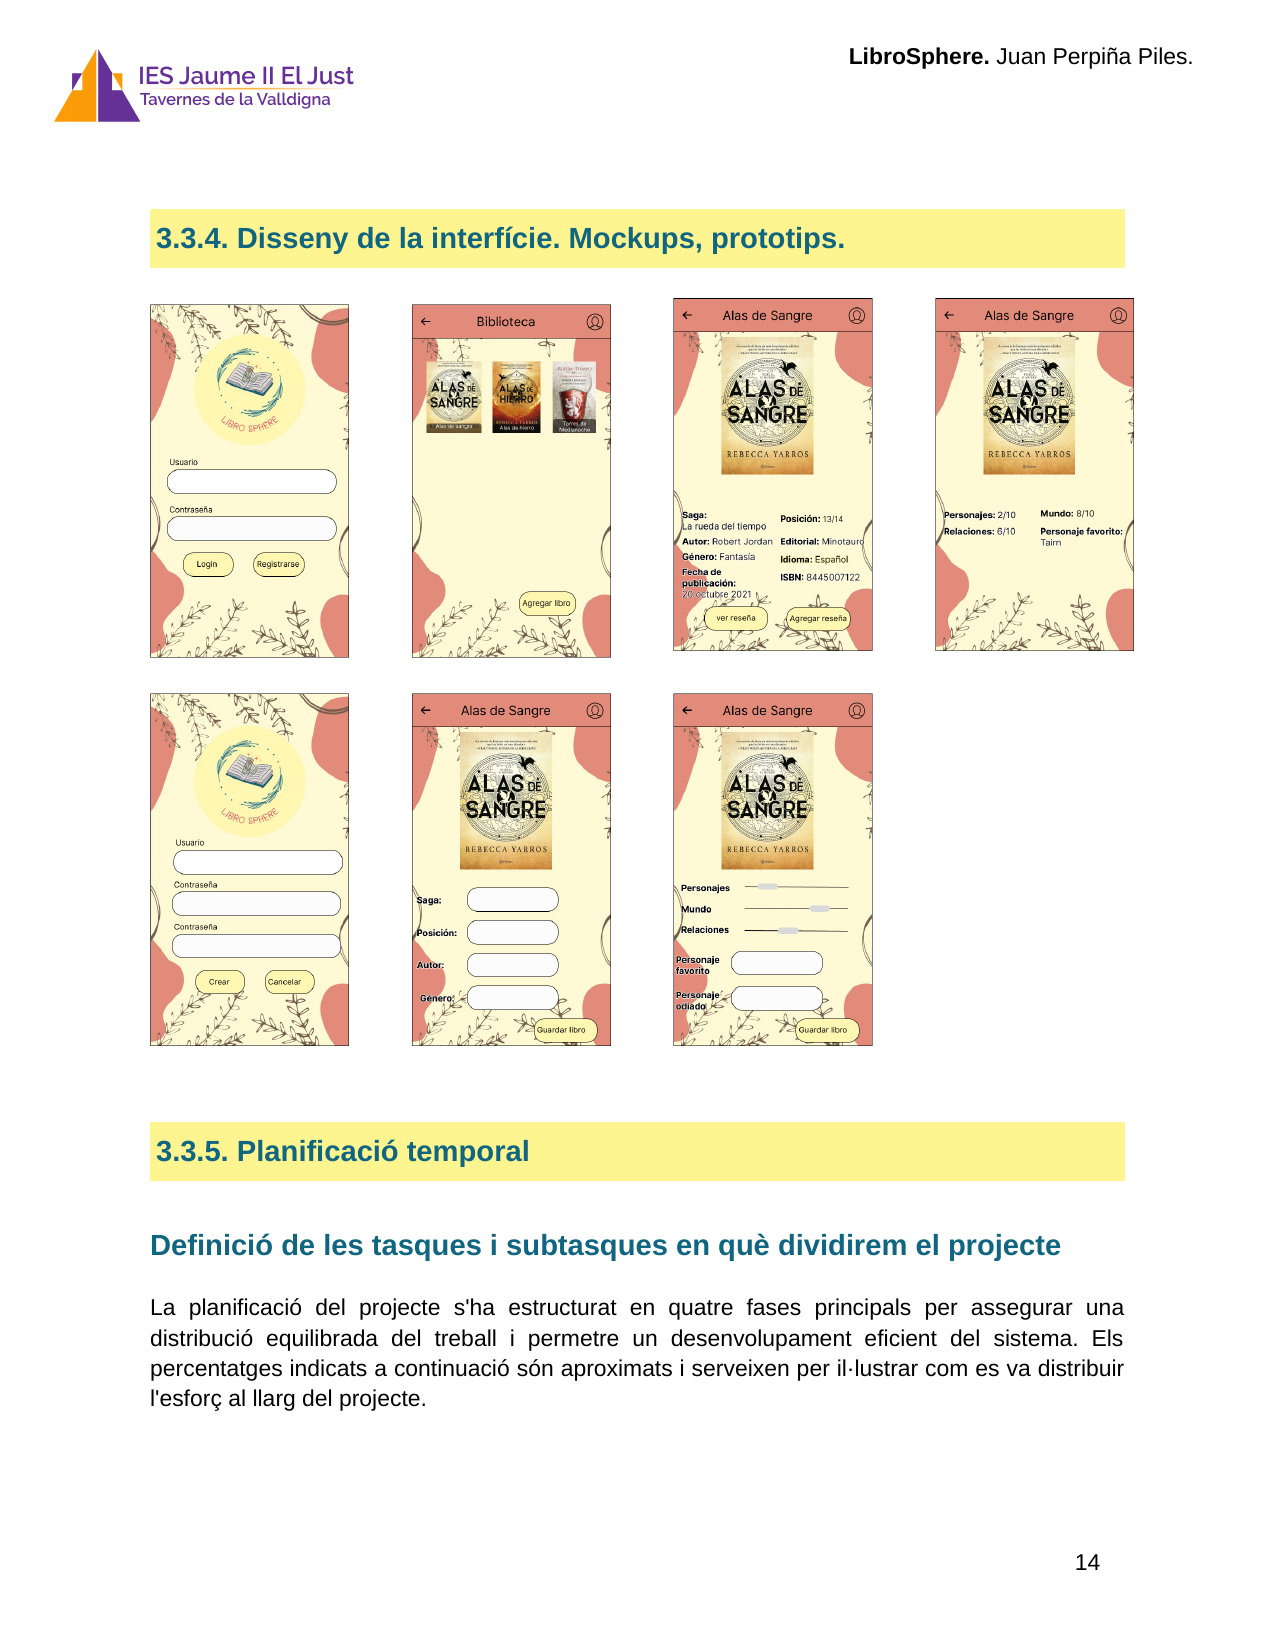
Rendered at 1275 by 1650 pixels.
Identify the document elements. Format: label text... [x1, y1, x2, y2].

picture [50, 42, 354, 129]
picture [150, 298, 1134, 1046]
table_header 3.3.4. Disseny de la interfície. Mockups, prototips. [150, 209, 1125, 268]
text La planificació del projecte s'ha estructurat en quatre fases principals per assegurar una distribució equilibrada del treball i permetre un desenvolupament eficient del sistema. Els percentatges indicats a continuació són aproximats i serveixen per il·lustrar com es va distribuir l'esforç al llarg del projecte. [150, 1294, 1125, 1411]
subtitle Definició de les tasques i subtasques en què dividirem el projecte [150, 1228, 1124, 1261]
table_header 3.3.5. Planificació temporal [150, 1122, 1125, 1181]
